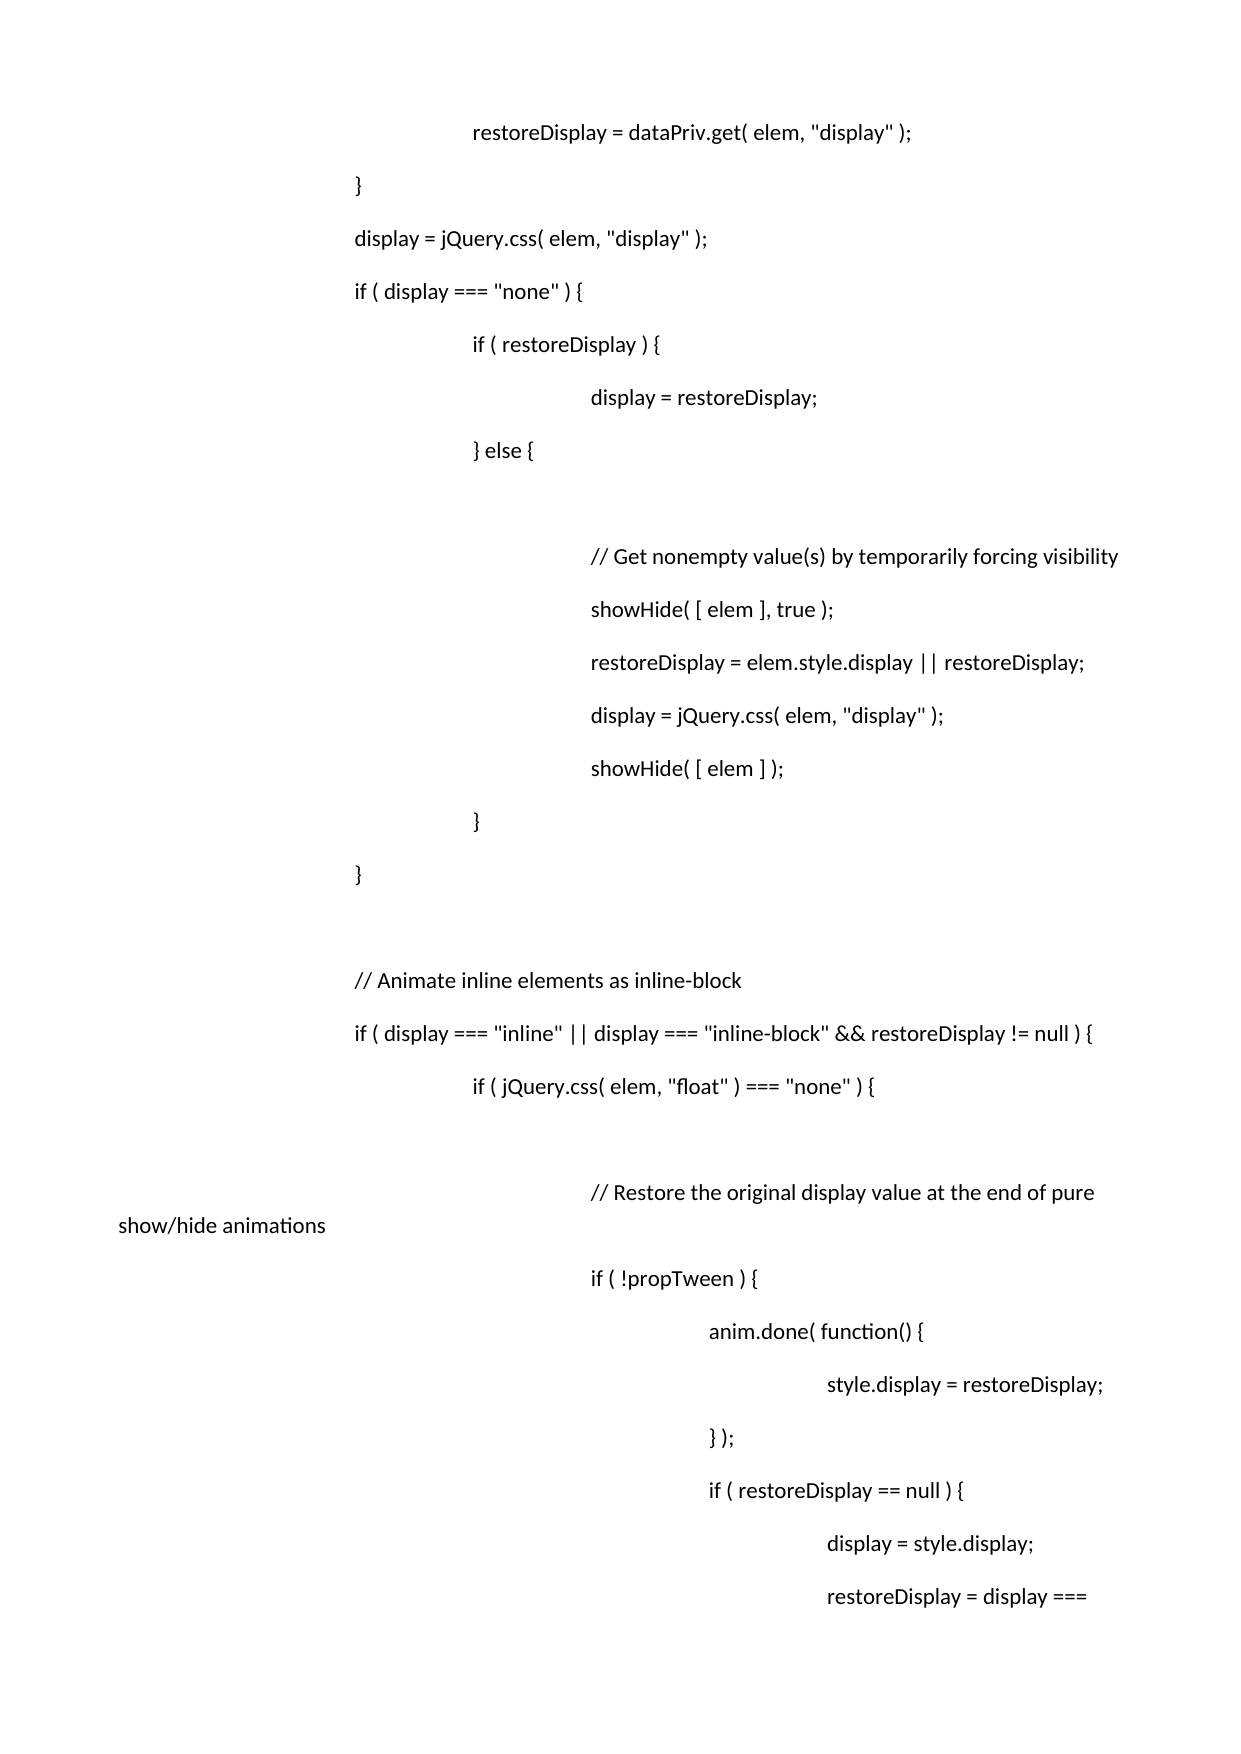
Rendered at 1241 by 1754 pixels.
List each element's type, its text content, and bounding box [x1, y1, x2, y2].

text showHide( [ elem ], true ); [118, 595, 1122, 623]
text display = jQuery.css( elem, "display" ); [118, 224, 1122, 252]
text restoreDisplay = dataPriv.get( elem, "display" ); [118, 118, 1122, 146]
text showHide( [ elem ] ); [118, 754, 1122, 782]
text if ( display === "inline" || display === "inline-block" && restoreDisplay != null ) { [118, 1019, 1122, 1047]
text } [118, 807, 1122, 835]
text } [118, 860, 1122, 888]
text // Animate inline elements as inline-block [118, 966, 1122, 994]
text display = restoreDisplay; [118, 383, 1122, 411]
text // Get nonempty value(s) by temporarily forcing visibility [118, 542, 1122, 570]
text if ( display === "none" ) { [118, 277, 1122, 305]
text } ); [118, 1423, 1122, 1451]
text if ( !propTween ) { [118, 1264, 1122, 1292]
text display = style.display; [118, 1529, 1122, 1557]
text } [118, 171, 1122, 199]
text restoreDisplay = elem.style.display || restoreDisplay; [118, 648, 1122, 676]
text if ( restoreDisplay ) { [118, 330, 1122, 358]
text // Restore the original display value at the end of pure show/hide animations [118, 1178, 1122, 1239]
text if ( restoreDisplay == null ) { [118, 1476, 1122, 1504]
text restoreDisplay = display === [118, 1582, 1122, 1610]
text if ( jQuery.css( elem, "float" ) === "none" ) { [118, 1072, 1122, 1101]
text style.display = restoreDisplay; [118, 1370, 1122, 1398]
text display = jQuery.css( elem, "display" ); [118, 701, 1122, 729]
text } else { [118, 436, 1122, 464]
text anim.done( function() { [118, 1317, 1122, 1345]
